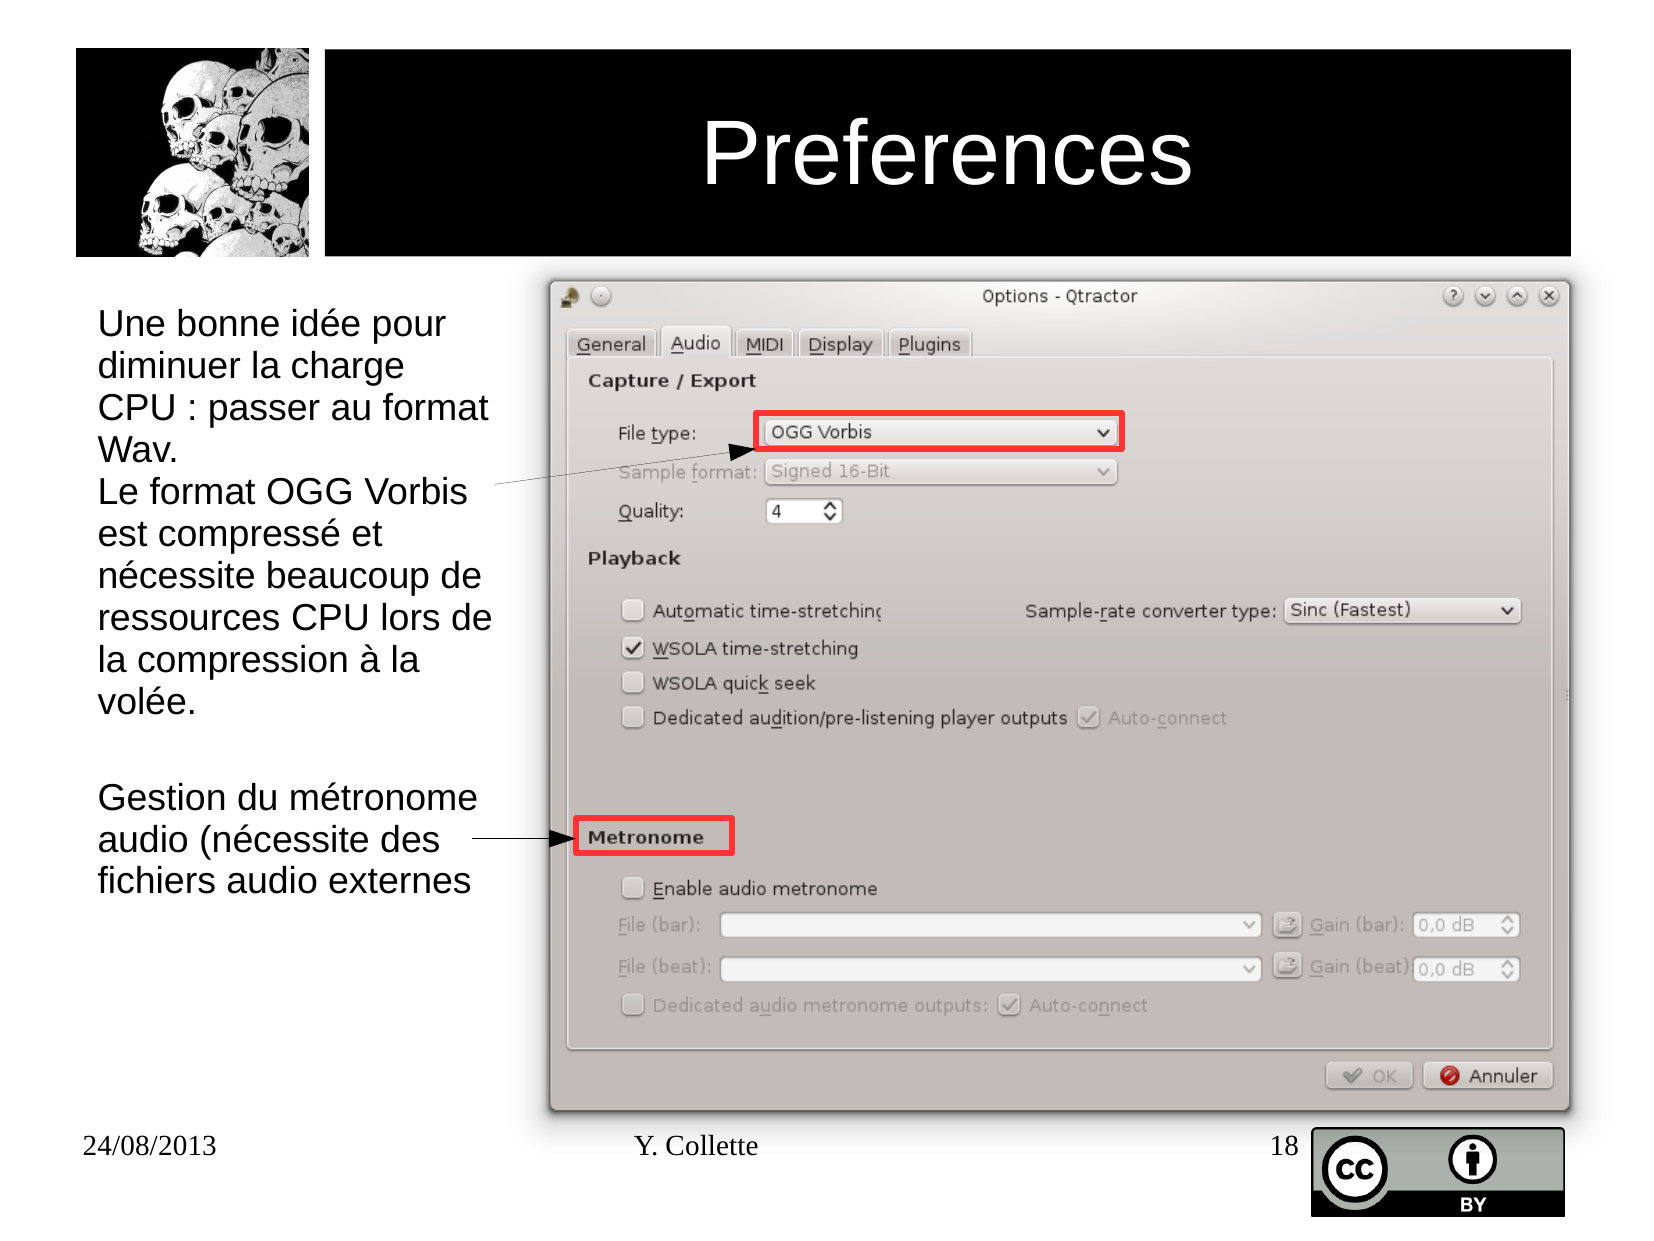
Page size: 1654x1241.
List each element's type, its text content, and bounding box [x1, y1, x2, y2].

title Preferences [324, 49, 1571, 257]
picture [579, 821, 729, 850]
picture [495, 226, 1625, 1217]
text_box Une bonne idée pour diminuer la charge CPU : passer au format Wav. Le format OGG Vorbis est compressé et nécessite beaucoup de ressources CPU lors de la compression à la volée. [82, 295, 520, 730]
text_box Gestion du métronome audio (nécessite des fichiers audio externes [82, 768, 508, 910]
picture [759, 416, 1119, 446]
picture [76, 48, 309, 257]
